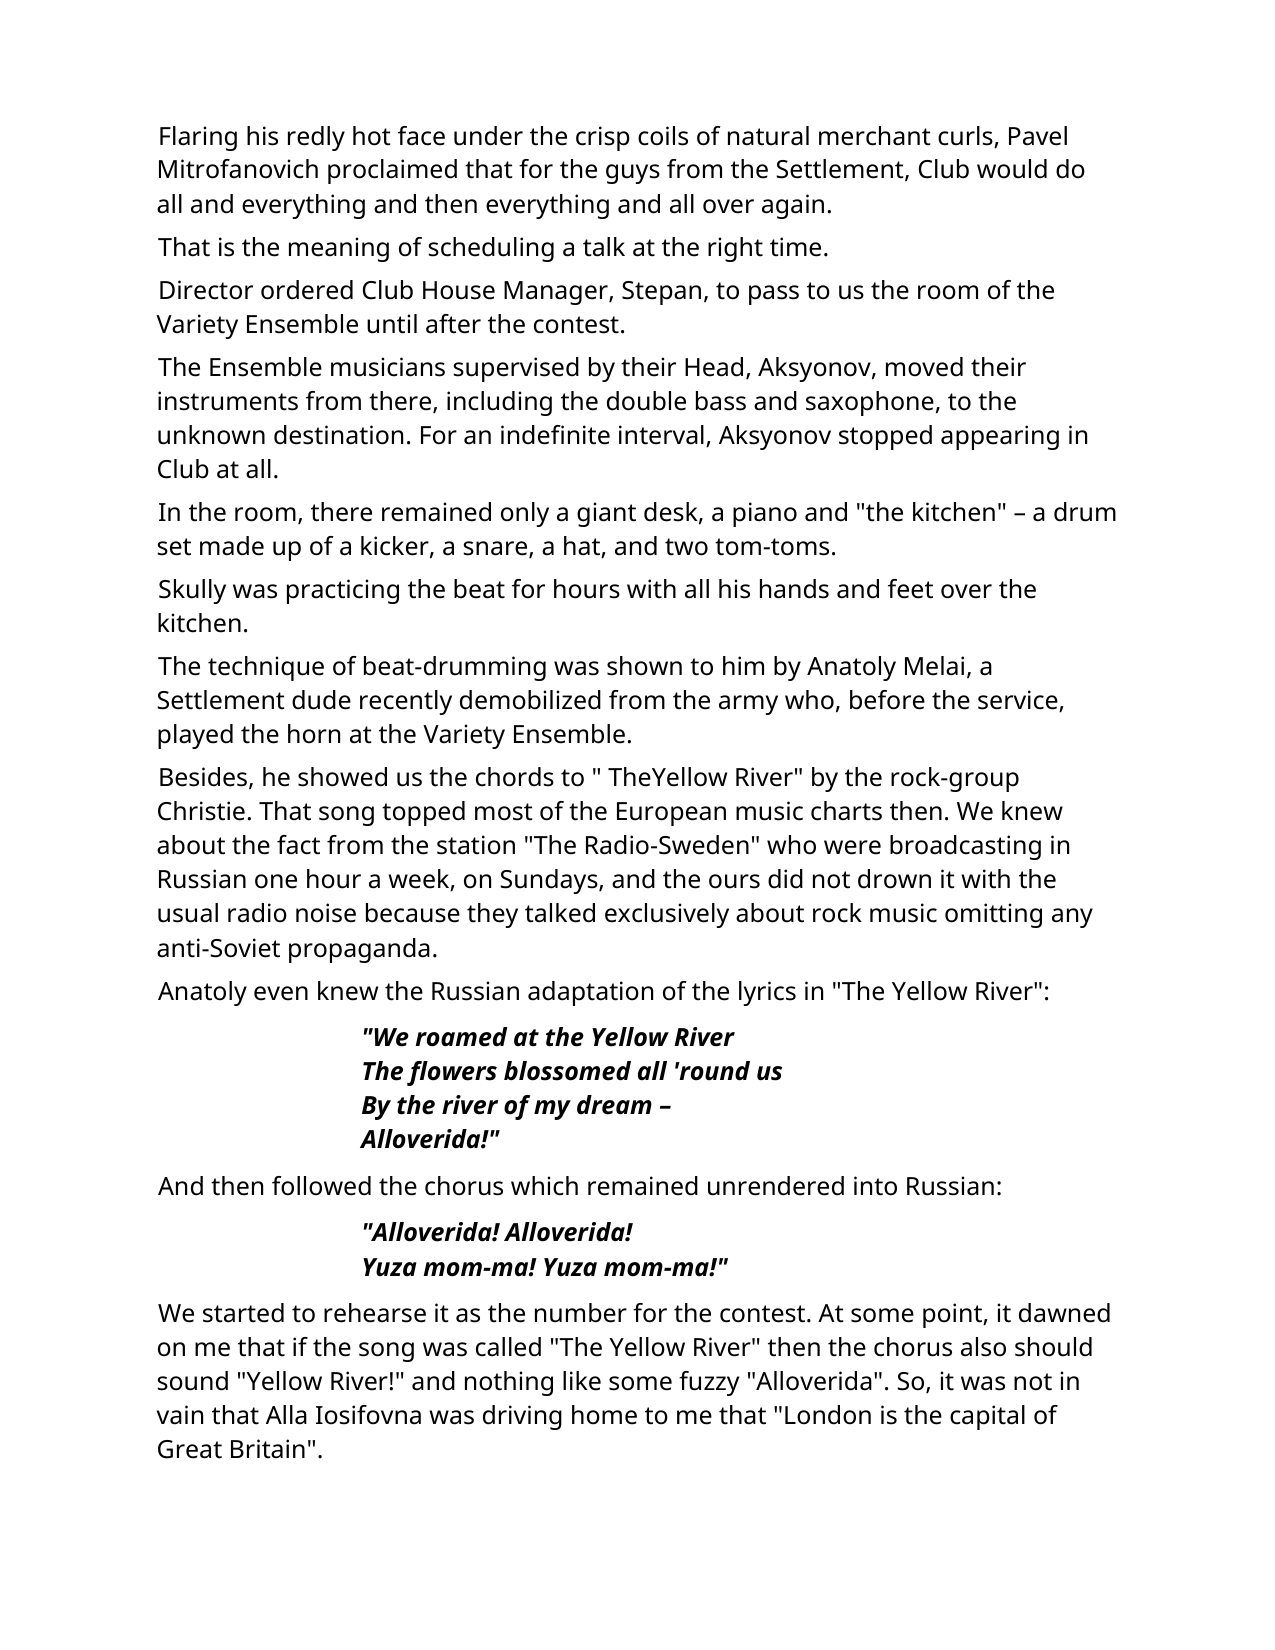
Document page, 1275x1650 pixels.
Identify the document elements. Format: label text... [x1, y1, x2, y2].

text Flaring his redly hot face under the crisp coils of natural merchant curls, Pavel Mitrofanovich proclaimed that for the guys from the Settlement, Club would do all and everything and then everything and all over again. [156, 118, 1118, 220]
text The Ensemble musicians supervised by their Head, Aksyonov, moved their instruments from there, including the double bass and saxophone, to the unknown destination. For an indefinite interval, Aksyonov stopped appearing in Club at all. [156, 349, 1118, 486]
text In the room, there remained only a giant desk, a piano and "the kitchen" – a drum set made up of a kicker, a snare, a hat, and two tom-toms. [156, 494, 1118, 563]
text And then followed the chorus which remained unrendered into Russian: [156, 1168, 1118, 1203]
text "Alloverida! Alloverida! [286, 1215, 1118, 1249]
text Besides, he showed us the chords to " TheYellow River" by the rock-group Christie. That song topped most of the European music charts then. We knew about the fact from the station "The Radio-Sweden" who were broadcasting in Russian one hour a week, on Sundays, and the ours did not drown it with the usual radio noise because they talked exclusively about rock music omitting any anti-Soviet propaganda. [156, 760, 1118, 964]
text Alloverida!" [286, 1122, 1118, 1156]
text That is the meaning of scheduling a talk at the right time. [156, 229, 1118, 263]
text By the river of my dream – [286, 1088, 1118, 1122]
text "We roamed at the Yellow River [286, 1020, 1118, 1054]
text The flowers blossomed all 'round us [286, 1054, 1118, 1088]
text The technique of beat-drumming was shown to him by Anatoly Melai, a Settlement dude recently demobilized from the army who, before the service, played the horn at the Variety Ensemble. [156, 649, 1118, 751]
text Skully was practicing the beat for hours with all his hands and feet over the kitchen. [156, 572, 1118, 640]
text Director ordered Club House Manager, Stepan, to pass to us the room of the Variety Ensemble until after the contest. [156, 272, 1118, 340]
text Anatoly even knew the Russian adaptation of the lyrics in "The Yellow River": [156, 973, 1118, 1007]
text We started to rehearse it as the number for the contest. At some point, it dawned on me that if the song was called "The Yellow River" then the chorus also should sound "Yellow River!" and nothing like some fuzzy "Alloverida". So, it was not in vain that Alla Iosifovna was driving home to me that "London is the capital of Great Britain". [156, 1296, 1118, 1466]
text Yuza mom-ma! Yuza mom-ma!" [286, 1249, 1118, 1283]
